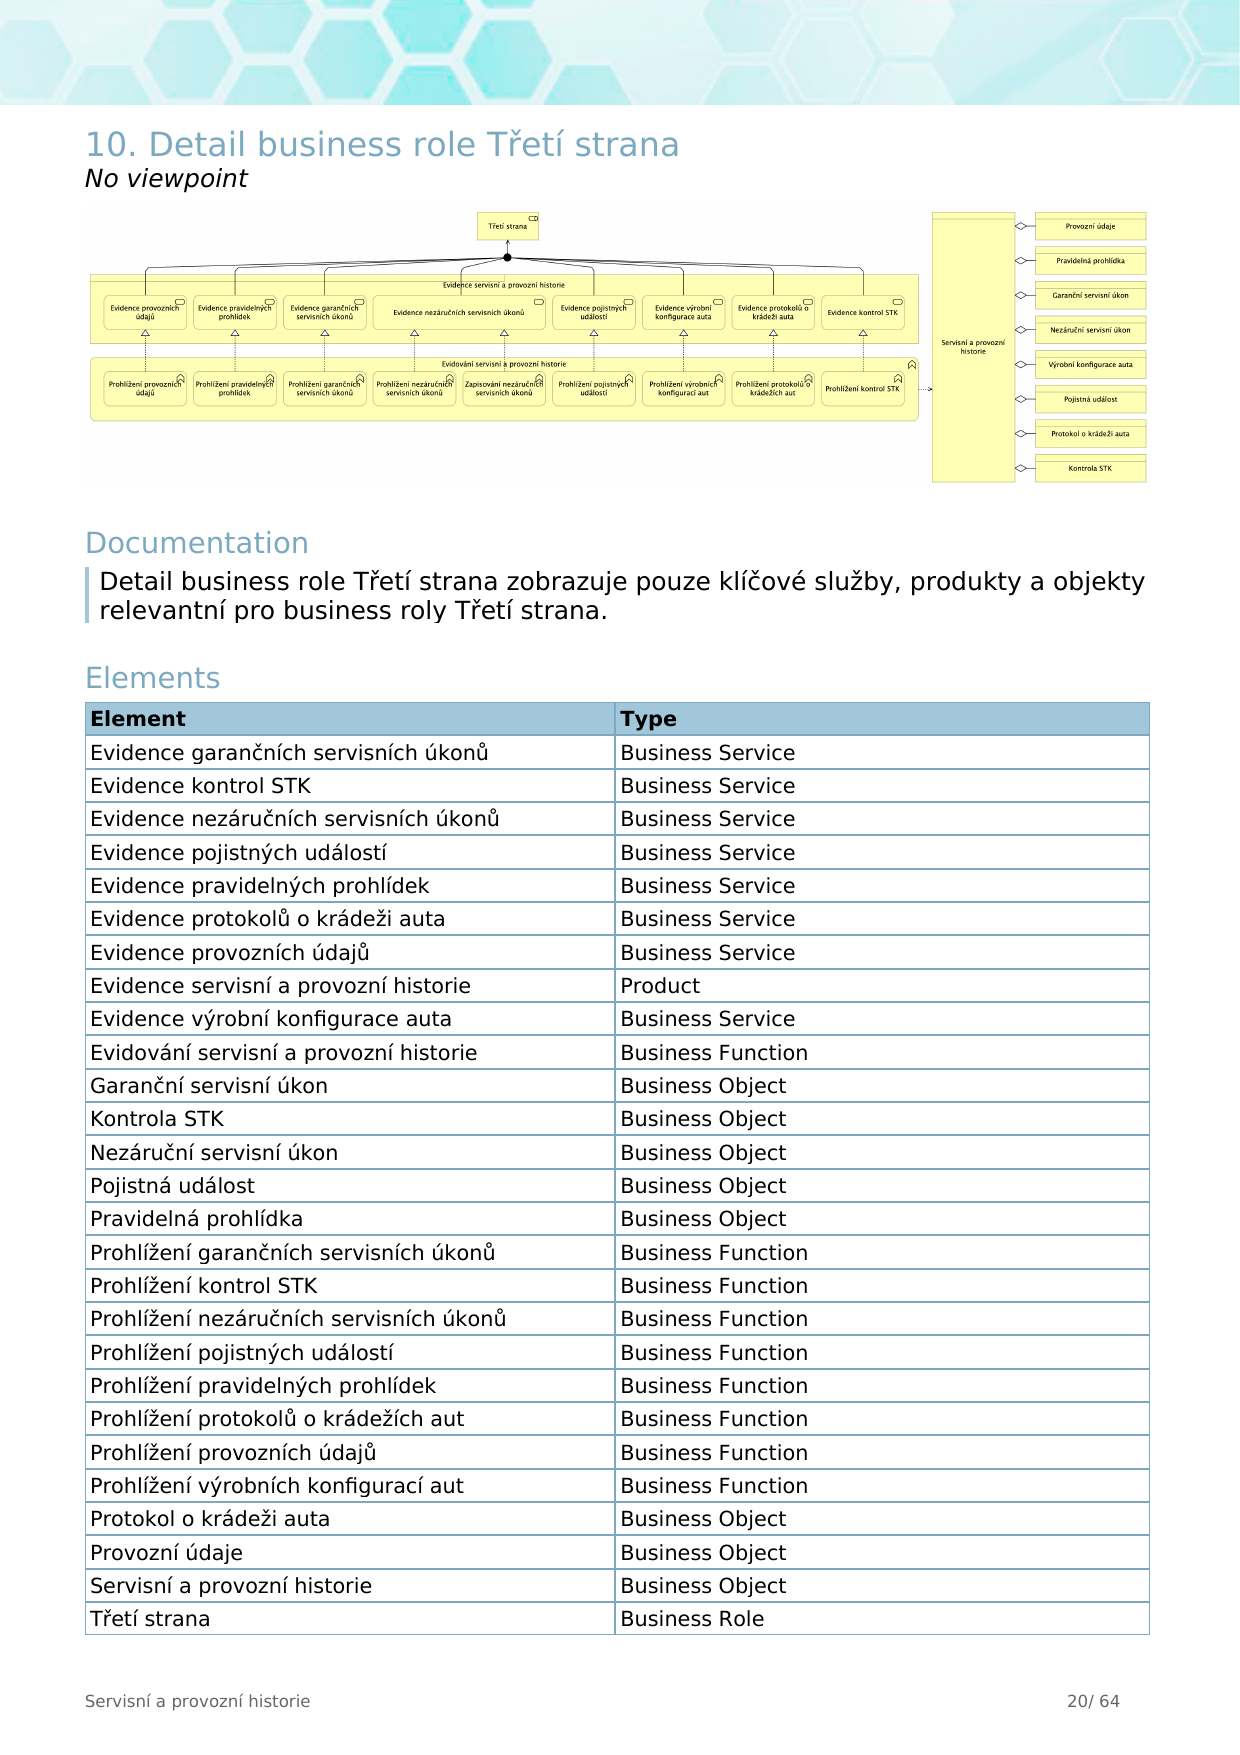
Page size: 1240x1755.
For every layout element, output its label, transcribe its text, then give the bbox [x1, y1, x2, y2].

table_cell [0, 1069, 84, 1102]
table_cell Evidování servisní a provozní historie [86, 1036, 614, 1068]
table_cell [1155, 902, 1239, 935]
table_cell [615, 696, 919, 702]
table_cell [1155, 702, 1239, 735]
table_cell Prohlížení garančních servisních úkonů [86, 1236, 614, 1268]
table_cell [1155, 1202, 1239, 1235]
table_cell [1150, 1102, 1155, 1135]
table_cell [1155, 1469, 1239, 1502]
table_cell Business Function [616, 1236, 1149, 1268]
table_cell Business Function [616, 1036, 1149, 1068]
table_cell [1155, 696, 1239, 702]
table_cell Business Object [616, 1536, 1149, 1568]
table_cell Prohlížení pojistných událostí [86, 1336, 614, 1368]
table_cell [0, 1169, 84, 1202]
table_cell [1150, 1202, 1155, 1235]
table_cell Servisní a provozní historie [85, 1650, 919, 1754]
table_cell Prohlížení výrobních konfigurací aut [86, 1470, 614, 1501]
table_cell [0, 560, 84, 567]
table_cell Prohlížení pravidelných prohlídek [86, 1370, 614, 1401]
table_cell [1150, 969, 1155, 1002]
table_cell [1155, 1135, 1239, 1169]
table_cell Business Service [616, 770, 1149, 801]
table_cell Prohlížení nezáručních servisních úkonů [86, 1303, 614, 1334]
table_cell Business Function [616, 1370, 1149, 1401]
table_cell [0, 802, 84, 835]
table_cell Garanční servisní úkon [86, 1070, 614, 1101]
table_cell [615, 560, 919, 567]
table_cell Element [86, 703, 614, 734]
table_cell [0, 1369, 84, 1402]
table_cell [1088, 196, 1150, 206]
table_cell [1150, 1069, 1155, 1102]
table_cell [0, 1002, 84, 1035]
table_cell [1150, 1535, 1155, 1569]
table_cell [0, 1202, 84, 1235]
table_cell [1150, 1569, 1155, 1602]
table_cell Business Function [616, 1303, 1149, 1334]
table_cell Business Object [616, 1570, 1149, 1601]
table_cell [919, 1635, 1088, 1650]
table_cell [1155, 1569, 1239, 1602]
table_cell [1150, 1235, 1155, 1269]
table_cell Detail business role Třetí strana zobrazuje pouze klíčové služby, produkty a objekty relevantní pro business roly Třetí strana. [89, 567, 1155, 623]
table_cell [1155, 105, 1239, 125]
table_cell [0, 969, 84, 1002]
table_cell [0, 935, 84, 969]
table_cell [1088, 560, 1150, 567]
table_cell [1155, 935, 1239, 969]
table_cell [85, 196, 615, 206]
table_cell [0, 1535, 84, 1569]
table_cell [0, 1569, 84, 1602]
table_cell [1155, 488, 1239, 560]
table_cell [1150, 196, 1155, 206]
table_cell [0, 196, 84, 206]
table_cell [615, 1635, 919, 1650]
table_cell [1155, 1535, 1239, 1569]
table_cell [1155, 125, 1239, 164]
table_cell [1150, 1502, 1155, 1535]
table_cell [1155, 1002, 1239, 1035]
table_cell 20 [919, 1650, 1088, 1754]
table_cell [1150, 105, 1155, 125]
table_cell [1155, 1102, 1239, 1135]
table_cell [1155, 567, 1239, 623]
table_cell [0, 1402, 84, 1435]
table_cell / 64 [1088, 1650, 1155, 1754]
table_cell [1088, 105, 1150, 125]
table_cell [0, 902, 84, 935]
table_cell [1155, 165, 1239, 196]
table_cell [1155, 1169, 1239, 1202]
table_cell Type [616, 703, 1149, 734]
table_cell No viewpoint [85, 165, 1155, 196]
table_cell Business Service [616, 936, 1149, 968]
table_cell [1150, 623, 1155, 696]
table_cell [1155, 206, 1239, 487]
table_cell [1155, 1035, 1239, 1069]
table_cell [1155, 1269, 1239, 1302]
table_cell [1155, 735, 1239, 769]
table_cell [0, 1269, 84, 1302]
table_cell [0, 769, 84, 802]
table_cell [0, 696, 84, 702]
table_cell [1155, 869, 1239, 902]
table_cell Business Object [616, 1136, 1149, 1168]
table_cell [0, 105, 84, 125]
table_cell Nezáruční servisní úkon [86, 1136, 614, 1168]
table_cell Evidence pojistných událostí [86, 836, 614, 868]
table_cell Prohlížení kontrol STK [86, 1270, 614, 1301]
table_cell [1155, 196, 1239, 206]
table_cell Business Object [616, 1070, 1149, 1101]
table_cell [0, 488, 84, 560]
table_cell [919, 196, 1088, 206]
table_cell [85, 696, 615, 702]
table_cell Business Function [616, 1436, 1149, 1468]
table_cell [0, 1650, 84, 1754]
table_cell [1155, 1302, 1239, 1335]
table_cell Business Service [616, 1003, 1149, 1034]
table_cell Provozní údaje [86, 1536, 614, 1568]
table_cell [0, 1135, 84, 1169]
table_cell [1150, 1369, 1155, 1402]
table_cell Servisní a provozní historie [86, 1570, 614, 1601]
table_cell [1150, 802, 1155, 835]
table_cell Business Service [616, 870, 1149, 901]
table_cell [1150, 1302, 1155, 1335]
table_cell [1155, 1402, 1239, 1435]
table_cell [0, 165, 84, 196]
table_cell [1150, 1469, 1155, 1502]
table_cell Elements [85, 623, 1150, 696]
table_cell Kontrola STK [86, 1103, 614, 1134]
table_cell [1150, 769, 1155, 802]
table_cell Business Function [616, 1403, 1149, 1434]
table_cell [1155, 1335, 1239, 1369]
table_cell [0, 1635, 84, 1650]
table_cell [1155, 1235, 1239, 1269]
table_cell Evidence garančních servisních úkonů [86, 736, 614, 768]
table_cell [1155, 1502, 1239, 1535]
table_cell Business Function [616, 1470, 1149, 1501]
table_cell [85, 105, 615, 125]
table_cell Evidence výrobní konfigurace auta [86, 1003, 614, 1034]
table_cell [0, 1302, 84, 1335]
table_cell [0, 1335, 84, 1369]
table_cell [919, 696, 1088, 702]
table_cell Business Function [616, 1270, 1149, 1301]
table_cell Business Object [616, 1103, 1149, 1134]
table_cell [0, 1235, 84, 1269]
table_cell [1150, 902, 1155, 935]
table_cell [1155, 835, 1239, 869]
table_cell Business Function [616, 1336, 1149, 1368]
table_cell [0, 1102, 84, 1135]
table_cell [1155, 1635, 1239, 1650]
table_cell Documentation [85, 488, 1155, 560]
table_cell [1155, 623, 1239, 696]
table_cell Pravidelná prohlídka [86, 1203, 614, 1234]
table_cell [1150, 869, 1155, 902]
table_cell Evidence kontrol STK [86, 770, 614, 801]
table_cell [0, 1502, 84, 1535]
table_cell [1150, 1602, 1155, 1635]
table_cell [919, 105, 1088, 125]
table_cell [0, 623, 84, 696]
table_cell Business Service [616, 803, 1149, 834]
table_cell [0, 1602, 84, 1635]
table_cell [1155, 1650, 1239, 1754]
table_cell [85, 560, 615, 567]
table_cell [1150, 835, 1155, 869]
table_cell Business Object [616, 1203, 1149, 1234]
table_cell Business Service [616, 836, 1149, 868]
table_cell [0, 1469, 84, 1502]
table_cell Evidence pravidelných prohlídek [86, 870, 614, 901]
table_cell Evidence servisní a provozní historie [86, 970, 614, 1001]
table_cell Třetí strana [86, 1603, 614, 1634]
table_cell [0, 702, 84, 735]
table_cell [1150, 935, 1155, 969]
table_cell [1155, 769, 1239, 802]
table_cell [0, 206, 84, 487]
table_cell [1150, 1035, 1155, 1069]
table_cell [1150, 1635, 1155, 1650]
table_cell [1150, 1269, 1155, 1302]
table_cell [1150, 1135, 1155, 1169]
table_cell [1150, 735, 1155, 769]
table_cell Business Role [616, 1603, 1149, 1634]
table_cell [1155, 1435, 1239, 1469]
table_cell [0, 1435, 84, 1469]
table_cell Evidence provozních údajů [86, 936, 614, 968]
table_cell [0, 567, 84, 623]
table_cell [1155, 1602, 1239, 1635]
table_cell [0, 125, 84, 164]
table_cell [1150, 1435, 1155, 1469]
table_cell Business Object [616, 1503, 1149, 1534]
table_cell [1088, 696, 1150, 702]
table_cell Protokol o krádeži auta [86, 1503, 614, 1534]
table_cell Business Service [616, 736, 1149, 768]
table_cell Pojistná událost [86, 1170, 614, 1201]
table_cell [0, 835, 84, 869]
table_cell Evidence nezáručních servisních úkonů [86, 803, 614, 834]
table_cell Business Object [616, 1170, 1149, 1201]
table_cell [919, 560, 1088, 567]
table_cell [1155, 560, 1239, 567]
table_cell Business Service [616, 903, 1149, 934]
table_cell Prohlížení protokolů o krádežích aut [86, 1403, 614, 1434]
table_cell [1155, 1369, 1239, 1402]
table_cell [615, 105, 919, 125]
table_cell 10. Detail business role Třetí strana [85, 125, 1155, 164]
table_cell [1150, 1402, 1155, 1435]
table_cell [1155, 802, 1239, 835]
table_cell [1088, 1635, 1150, 1650]
table_cell [0, 869, 84, 902]
table_cell Prohlížení provozních údajů [86, 1436, 614, 1468]
table_cell Evidence protokolů o krádeži auta [86, 903, 614, 934]
table_cell [1150, 1002, 1155, 1035]
table_cell [0, 735, 84, 769]
table_cell [1150, 702, 1155, 735]
table_cell Product [616, 970, 1149, 1001]
table_cell [85, 1635, 615, 1650]
table_cell [1155, 1069, 1239, 1102]
table_cell [1150, 1169, 1155, 1202]
table_cell [1155, 969, 1239, 1002]
table_cell [0, 1035, 84, 1069]
table_cell [1150, 1335, 1155, 1369]
table_cell [615, 196, 919, 206]
